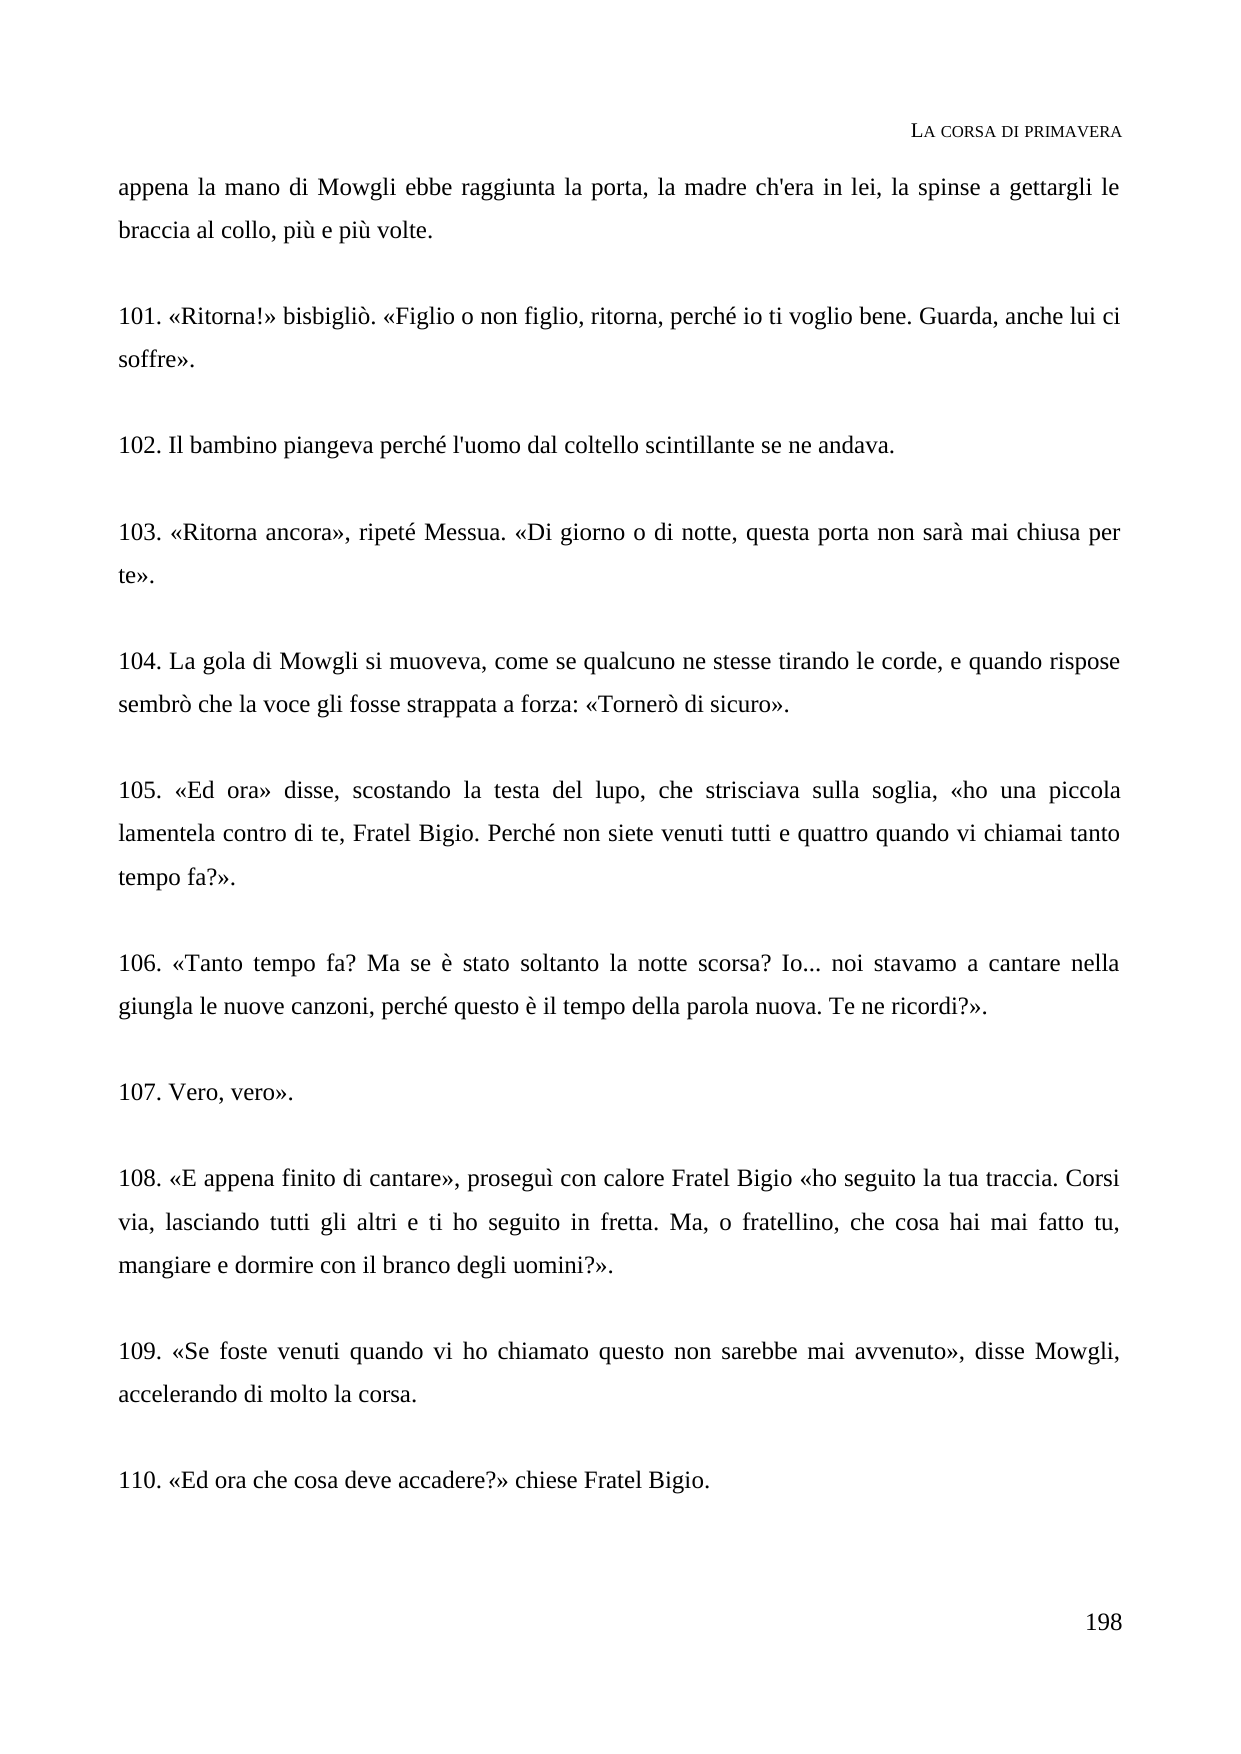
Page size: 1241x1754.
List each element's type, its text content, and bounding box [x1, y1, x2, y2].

text appena la mano di Mowgli ebbe raggiunta la porta, la madre ch'era in lei, la spinse a gettargli le braccia al collo, più e più volte. [118, 172, 1122, 243]
text 106. «Tanto tempo fa? Ma se è stato soltanto la notte scorsa? Io... noi stavamo a cantare nella giungla le nuove canzoni, perché questo è il tempo della parola nuova. Te ne ricordi?». [118, 948, 1122, 1020]
text 101. «Ritorna!» bisbigliò. «Figlio o non figlio, ritorna, perché io ti voglio bene. Guarda, anche lui ci soffre». [118, 301, 1122, 373]
text 108. «E appena finito di cantare», proseguì con calore Fratel Bigio «ho seguito la tua traccia. Corsi via, lasciando tutti gli altri e ti ho seguito in fretta. Ma, o fratellino, che cosa hai mai fatto tu, mangiare e dormire con il branco degli uomini?». [118, 1163, 1122, 1278]
text 107. Vero, vero». [118, 1077, 1122, 1106]
text 105. «Ed ora» disse, scostando la testa del lupo, che strisciava sulla soglia, «ho una piccola lamentela contro di te, Fratel Bigio. Perché non siete venuti tutti e quattro quando vi chiamai tanto tempo fa?». [118, 775, 1122, 890]
text 109. «Se foste venuti quando vi ho chiamato questo non sarebbe mai avvenuto», disse Mowgli, accelerando di molto la corsa. [118, 1336, 1122, 1408]
text 110. «Ed ora che cosa deve accadere?» chiese Fratel Bigio. [118, 1465, 1122, 1494]
text 103. «Ritorna ancora», ripeté Messua. «Di giorno o di notte, questa porta non sarà mai chiusa per te». [118, 517, 1122, 588]
text 102. Il bambino piangeva perché l'uomo dal coltello scintillante se ne andava. [118, 430, 1122, 459]
text 104. La gola di Mowgli si muoveva, come se qualcuno ne stesse tirando le corde, e quando rispose sembrò che la voce gli fosse strappata a forza: «Tornerò di sicuro». [118, 646, 1122, 718]
